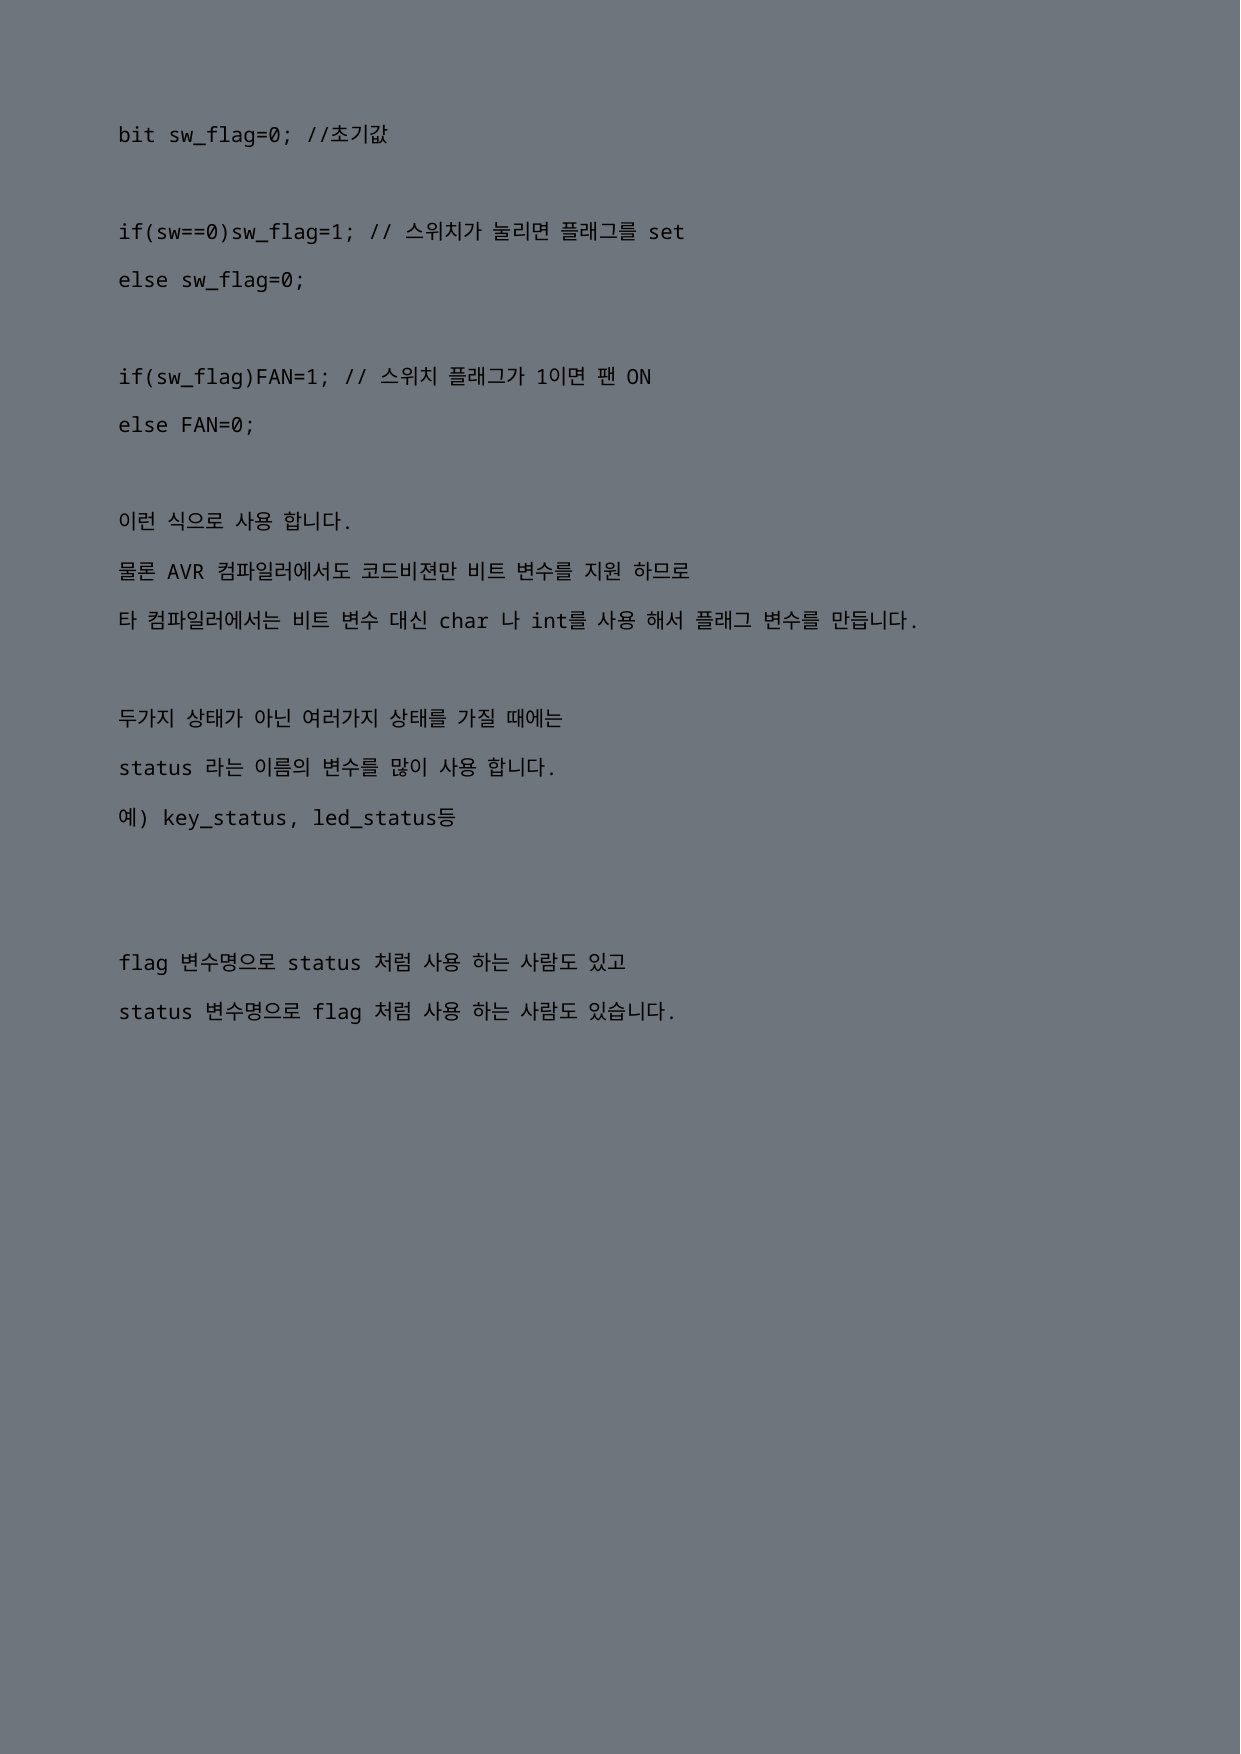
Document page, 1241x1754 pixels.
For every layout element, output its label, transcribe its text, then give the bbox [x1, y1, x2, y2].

text flag 변수명으로 status 처럼 사용 하는 사람도 있고 [118, 946, 1122, 976]
text if(sw_flag)FAN=1; // 스위치 플래그가 1이면 팬 ON [118, 360, 1122, 391]
text bit sw_flag=0; //초기값 [118, 118, 1122, 148]
text else sw_flag=0; [118, 265, 1122, 293]
text 두가지 상태가 아닌 여러가지 상태를 가질 때에는 [118, 702, 1122, 732]
text status 라는 이름의 변수를 많이 사용 합니다. [118, 751, 1122, 782]
text 이런 식으로 사용 합니다. [118, 505, 1122, 536]
text 타 컴파일러에서는 비트 변수 대신 char 나 int를 사용 해서 플래그 변수를 만듭니다. [118, 604, 1122, 635]
text if(sw==0)sw_flag=1; // 스위치가 눌리면 플래그를 set [118, 215, 1122, 246]
text else FAN=0; [118, 410, 1122, 438]
text status 변수명으로 flag 처럼 사용 하는 사람도 있습니다.​ [118, 996, 1122, 1026]
text 물론 AVR 컴파일러에서도 코드비젼만 비트 변수를 지원 하므로 [118, 555, 1122, 585]
text 예) key_status, led_status등 [118, 801, 1122, 831]
